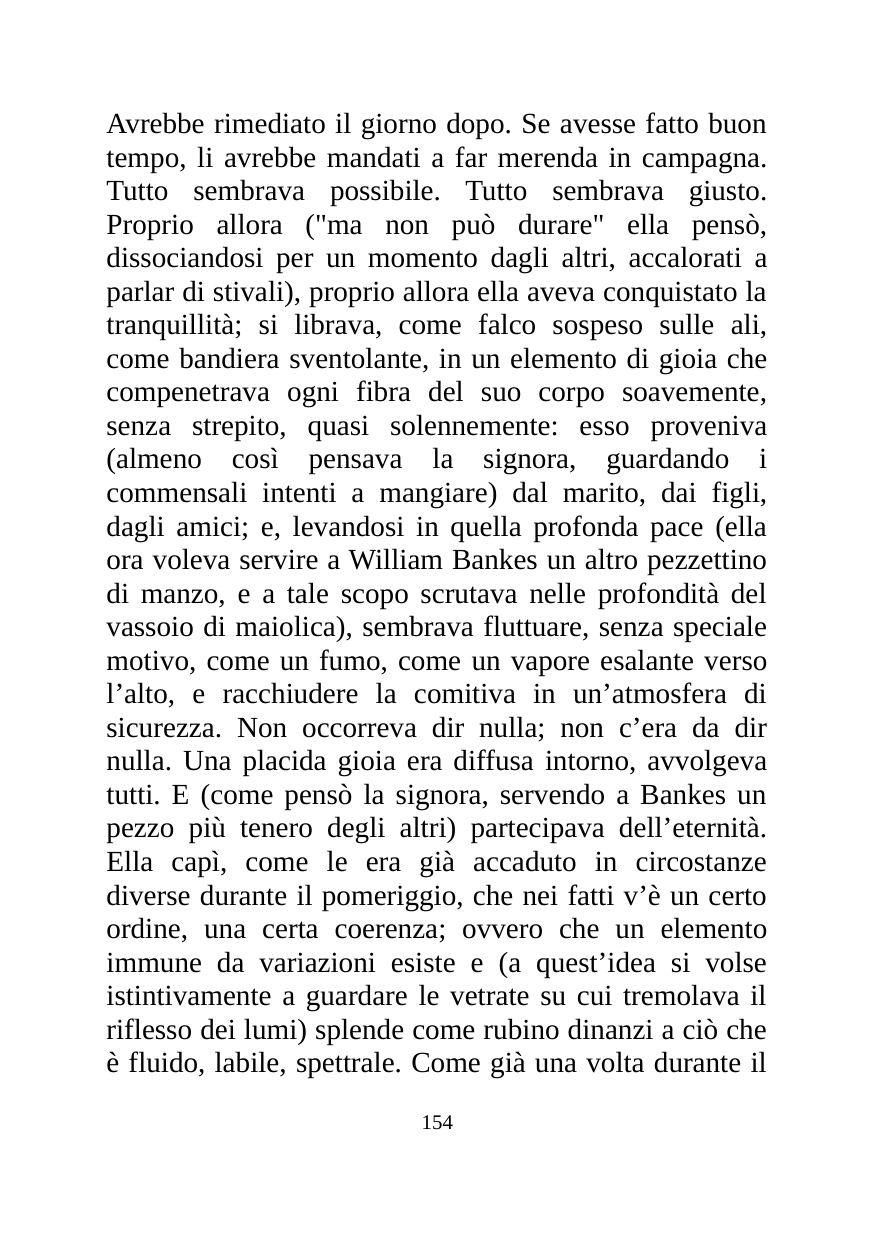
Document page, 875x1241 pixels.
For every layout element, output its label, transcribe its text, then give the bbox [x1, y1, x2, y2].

text Avrebbe rimediato il giorno dopo. Se avesse fatto buon tempo, li avrebbe mandati a far merenda in campagna. Tutto sembrava possibile. Tutto sembrava giusto. Proprio allora ("ma non può durare" ella pensò, dissociandosi per un momento dagli altri, accalorati a parlar di stivali), proprio allora ella aveva conquistato la tranquillità; si librava, come falco sospeso sulle ali, come bandiera sventolante, in un elemento di gioia che compenetrava ogni fibra del suo corpo soavemente, senza strepito, quasi solennemente: esso proveniva (almeno così pensava la signora, guardando i commensali intenti a mangiare) dal marito, dai figli, dagli amici; e, levandosi in quella profonda pace (ella ora voleva servire a William Bankes un altro pezzettino di manzo, e a tale scopo scrutava nelle profondità del vassoio di maiolica), sembrava fluttuare, senza speciale motivo, come un fumo, come un vapore esalante verso l’alto, e racchiudere la comitiva in un’atmosfera di sicurezza. Non occorreva dir nulla; non c’era da dir nulla. Una placida gioia era diffusa intorno, avvolgeva tutti. E (come pensò la signora, servendo a Bankes un pezzo più tenero degli altri) partecipava dell’eternità. Ella capì, come le era già accaduto in circostanze diverse durante il pomeriggio, che nei fatti v’è un certo ordine, una certa coerenza; ovvero che un elemento immune da variazioni esiste e (a quest’idea si volse istintivamente a guardare le vetrate su cui tremolava il riflesso dei lumi) splende come rubino dinanzi a ciò che è fluido, labile, spettrale. Come già una volta durante il [106, 106, 768, 1079]
